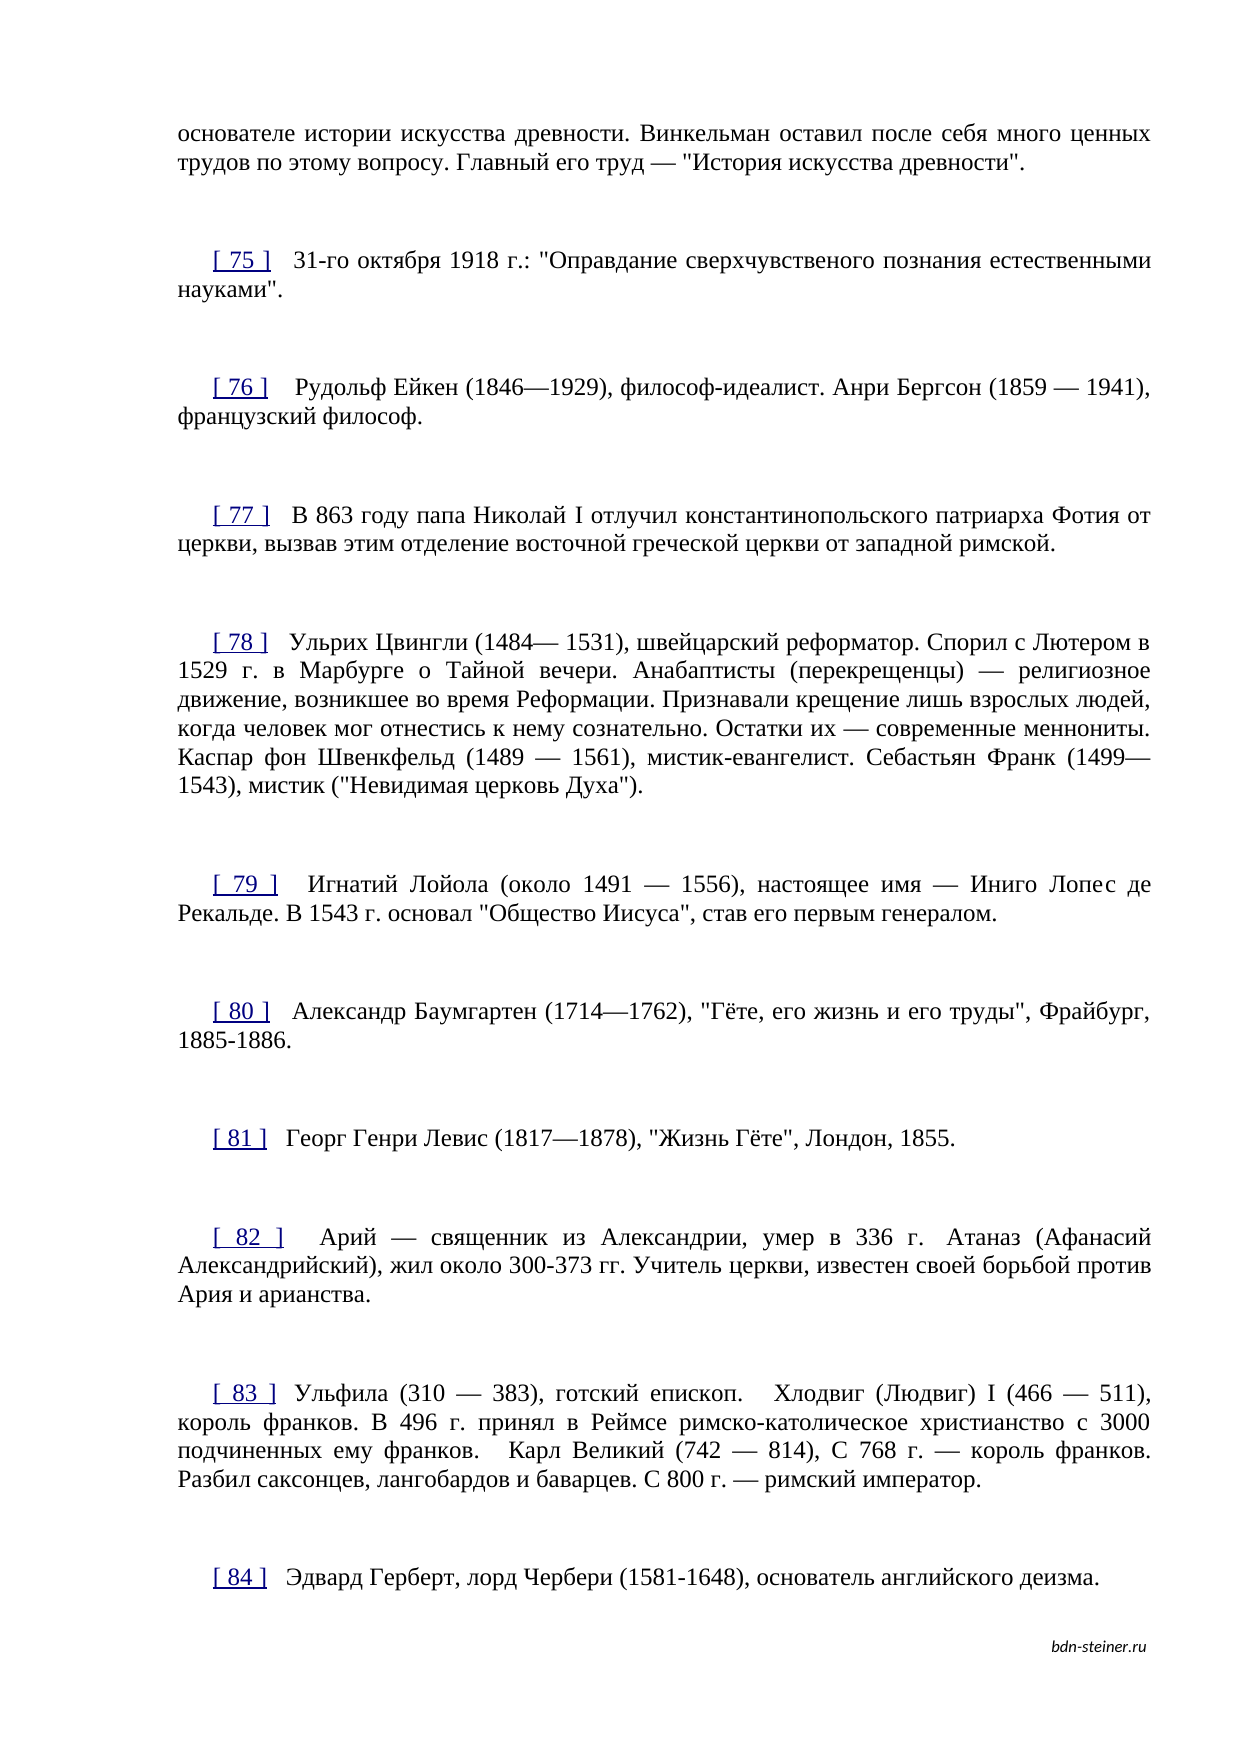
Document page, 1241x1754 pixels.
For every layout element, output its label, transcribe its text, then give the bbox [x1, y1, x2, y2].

text [ 79 ] Игнатий Лойола (около 1491 — 1556), настоящее имя — Иниго Лопеc де Рекальде. В 1543 г. основал "Общество Иисуса", став его первым генералом. [177, 869, 1152, 927]
text [ 77 ] В 863 году папа Николай I отлучил константинопольского патриарха Фотия от церкви, вызвав этим отделение восточной греческой церкви от западной римской. [177, 500, 1152, 557]
text [ 76 ] Рудольф Ейкен (1846—1929), философ-идеалист. Анри Бергсон (1859 — 1941), французский философ. [177, 372, 1152, 430]
text основателе истории искусства древности. Винкельман оставил после себя много ценных трудов по этому вопросу. Главный его труд — "История искусства древности". [177, 118, 1152, 176]
text [ 82 ] Арий — священник из Александрии, умер в 336 г. Атаназ (Афанасий Александрийский), жил около 300-373 гг. Учитель церкви, известен своей борьбой против Ария и арианства. [177, 1222, 1152, 1308]
text [ 78 ] Ульрих Цвингли (1484— 1531), швейцарский реформатор. Спорил с Лютером в 1529 г. в Марбурге о Тайной вечери. Анабаптисты (перекрещенцы) — религиозное движение, возникшее во время Реформации. Признавали крещение лишь взрослых людей, когда человек мог отнестись к нему сознательно. Остатки их — современные меннониты. Каспар фон Швенкфельд (1489 — 1561), мистик-евангелист. Себастьян Франк (1499—1543), мистик ("Невидимая церковь Духа"). [177, 627, 1152, 799]
text [ 80 ] Александр Баумгартен (1714—1762), "Гёте, его жизнь и его труды", Фрайбург, 1885-1886. [177, 996, 1152, 1054]
text [ 83 ] Ульфила (310 — 383), готский епископ. Хлодвиг (Людвиг) I (466 — 511), король франков. В 496 г. принял в Реймсе римско-католическое христианство с 3000 подчиненных ему франков. Карл Великий (742 — 814), С 768 г. — король франков. Разбил саксонцев, лангобардов и баварцев. С 800 г. — римский император. [177, 1378, 1152, 1493]
text [ 84 ] Эдвард Герберт, лорд Чербери (1581-1648), основатель английского деизма. [177, 1562, 1152, 1591]
text [ 81 ] Георг Генри Левис (1817—1878), "Жизнь Гёте", Лондон, 1855. [177, 1123, 1152, 1152]
text [ 75 ] 31-го октября 1918 г.: "Оправдание сверхчувственого познания естественными науками". [177, 245, 1152, 303]
